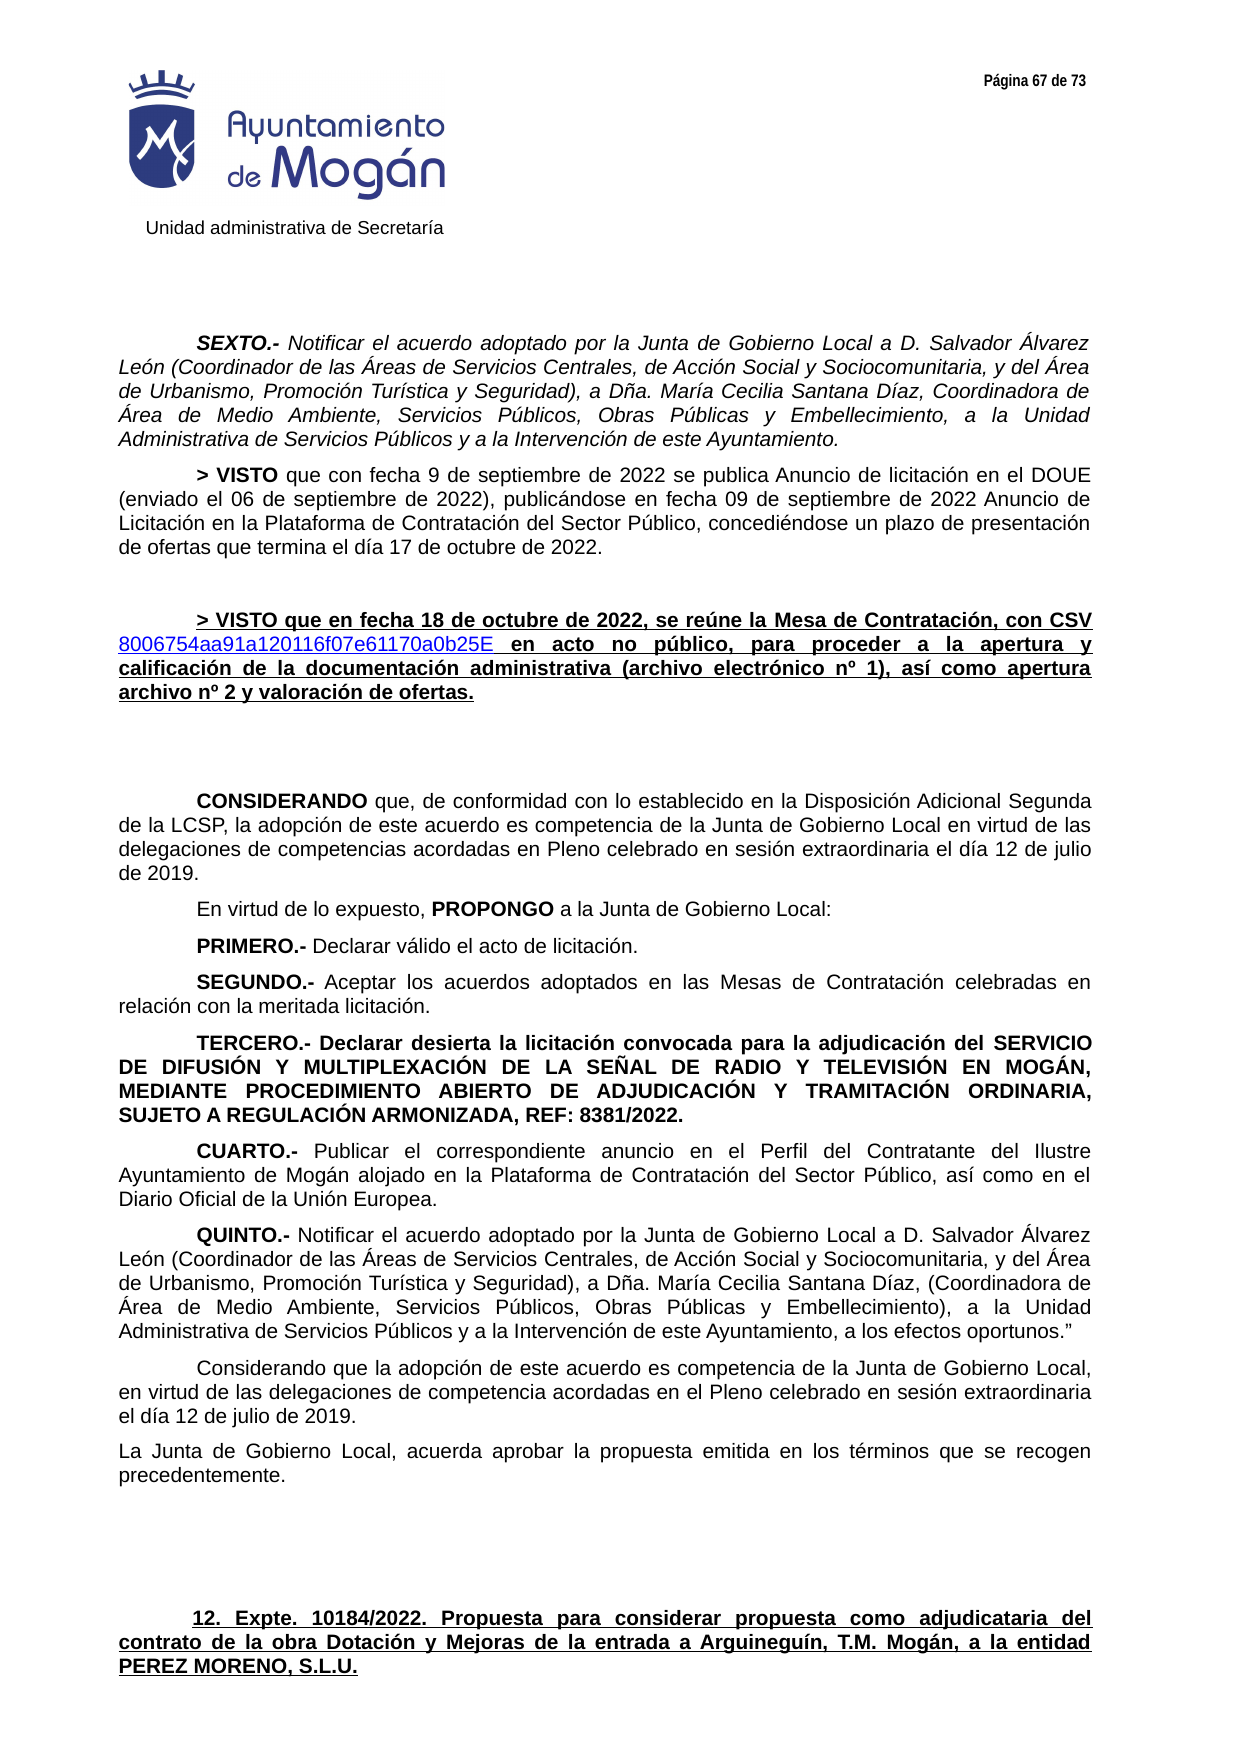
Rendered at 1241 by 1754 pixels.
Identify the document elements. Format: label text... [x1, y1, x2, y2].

text PEREZ MORENO, S.L.U. [118, 1652, 1092, 1678]
text La Junta de Gobierno Local, acuerda aprobar la propuesta emitida en los términos que se recogen precedentemente. [118, 1439, 1092, 1487]
text SEGUNDO.- Aceptar los acuerdos adoptados en las Mesas de Contratación celebradas en relación con la meritada licitación. [118, 970, 1092, 1018]
text Considerando que la adopción de este acuerdo es competencia de la Junta de Gobierno Local, en virtud de las delegaciones de competencia acordadas en el Pleno celebrado en sesión extraordinaria el día 12 de julio de 2019. [118, 1356, 1092, 1427]
text CUARTO.- Publicar el correspondiente anuncio en el Perfil del Contratante del Ilustre Ayuntamiento de Mogán alojado en la Plataforma de Contratación del Sector Público, así como en el Diario Oficial de la Unión Europea. [118, 1139, 1092, 1211]
text archivo nº 2 y valoración de ofertas. [118, 678, 1092, 703]
text > VISTO que en fecha 18 de octubre de 2022, se reúne la Mesa de Contratación, con CSV 8006754aa91a120116f07e61170a0b25E en acto no público, para proceder a la apertura y [118, 608, 1092, 653]
text SEXTO.- Notificar el acuerdo adoptado por la Junta de Gobierno Local a D. Salvador Álvarez León (Coordinador de las Áreas de Servicios Centrales, de Acción Social y Sociocomunitaria, y del Área de Urbanismo, Promoción Turística y Seguridad), a Dña. María Cecilia Santana Díaz, Coordinadora de Área de Medio Ambiente, Servicios Públicos, Obras Públicas y Embellecimiento, a la Unidad Administrativa de Servicios Públicos y a la Intervención de este Ayuntamiento. [118, 331, 1092, 450]
text CONSIDERANDO que, de conformidad con lo establecido en la Disposición Adicional Segunda de la LCSP, la adopción de este acuerdo es competencia de la Junta de Gobierno Local en virtud de las delegaciones de competencias acordadas en Pleno celebrado en sesión extraordinaria el día 12 de julio de 2019. [118, 789, 1092, 885]
text En virtud de lo expuesto, PROPONGO a la Junta de Gobierno Local: [118, 897, 1092, 921]
text 12. Expte. 10184/2022. Propuesta para considerar propuesta como adjudicataria del contrato de la obra Dotación y Mejoras de la entrada a Arguineguín, T.M. Mogán, a la entidad [118, 1606, 1092, 1651]
text TERCERO.- Declarar desierta la licitación convocada para la adjudicación del SERVICIO DE DIFUSIÓN Y MULTIPLEXACIÓN DE LA SEÑAL DE RADIO Y TELEVISIÓN EN MOGÁN, MEDIANTE PROCEDIMIENTO ABIERTO DE ADJUDICACIÓN Y TRAMITACIÓN ORDINARIA, SUJETO A REGULACIÓN ARMONIZADA, REF: 8381/2022. [118, 1031, 1092, 1126]
text PRIMERO.- Declarar válido el acto de licitación. [118, 934, 1092, 958]
picture [128, 70, 445, 206]
text QUINTO.- Notificar el acuerdo adoptado por la Junta de Gobierno Local a D. Salvador Álvarez León (Coordinador de las Áreas de Servicios Centrales, de Acción Social y Sociocomunitaria, y del Área de Urbanismo, Promoción Turística y Seguridad), a Dña. María Cecilia Santana Díaz, (Coordinadora de Área de Medio Ambiente, Servicios Públicos, Obras Públicas y Embellecimiento), a la Unidad Administrativa de Servicios Públicos y a la Intervención de este Ayuntamiento, a los efectos oportunos.” [118, 1223, 1092, 1343]
text calificación de la documentación administrativa (archivo electrónico nº 1), así como apertura [118, 654, 1092, 677]
text > VISTO que con fecha 9 de septiembre de 2022 se publica Anuncio de licitación en el DOUE (enviado el 06 de septiembre de 2022), publicándose en fecha 09 de septiembre de 2022 Anuncio de Licitación en la Plataforma de Contratación del Sector Público, concediéndose un plazo de presentación de ofertas que termina el día 17 de octubre de 2022. [118, 463, 1092, 559]
